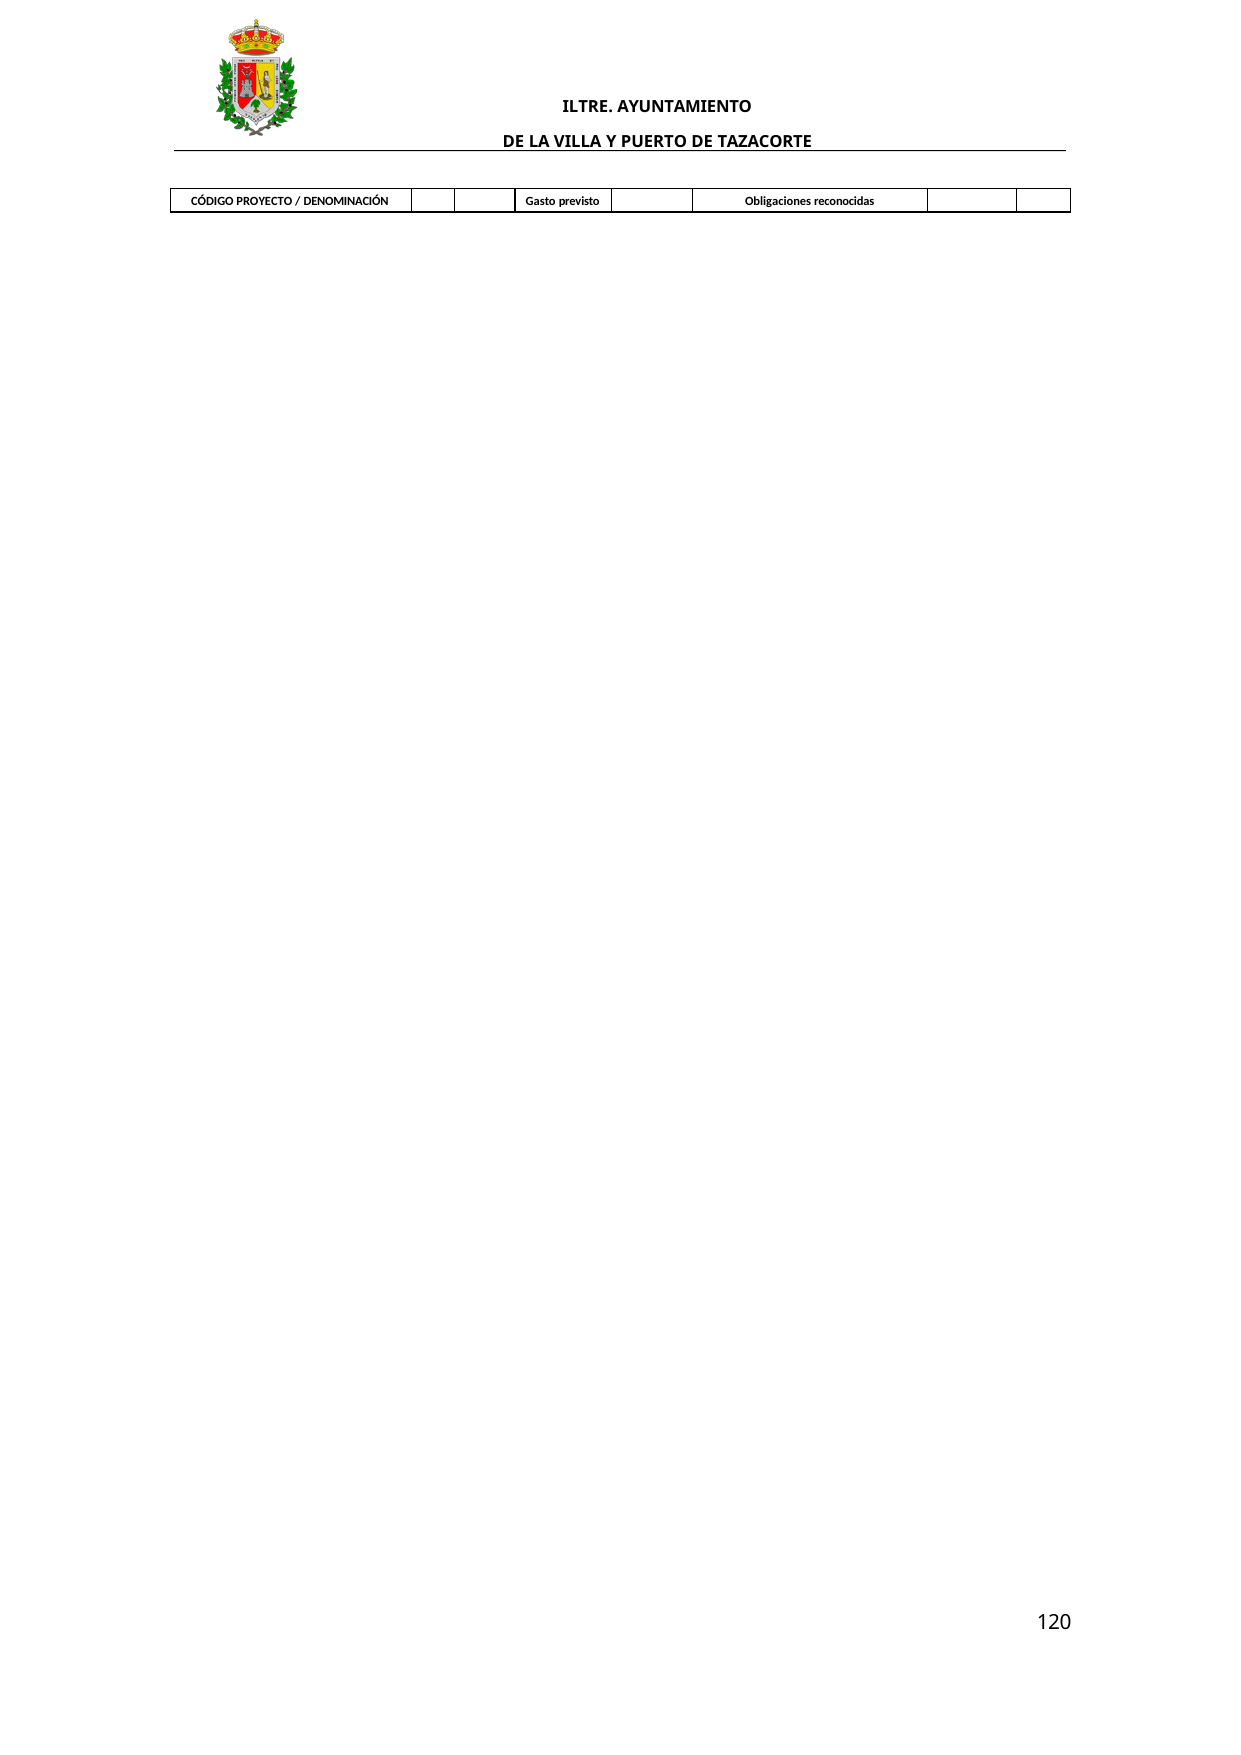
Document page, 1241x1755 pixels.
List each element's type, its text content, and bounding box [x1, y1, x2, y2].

table_header Gasto previsto [516, 189, 611, 211]
table_header [455, 189, 514, 211]
table_header [1017, 189, 1070, 211]
table_header [928, 189, 1016, 211]
table_header [612, 189, 692, 211]
table_header [412, 189, 454, 211]
table_header CÓDIGO PROYECTO / DENOMINACIÓN [171, 189, 411, 211]
table_header Obligaciones reconocidas [693, 189, 927, 211]
